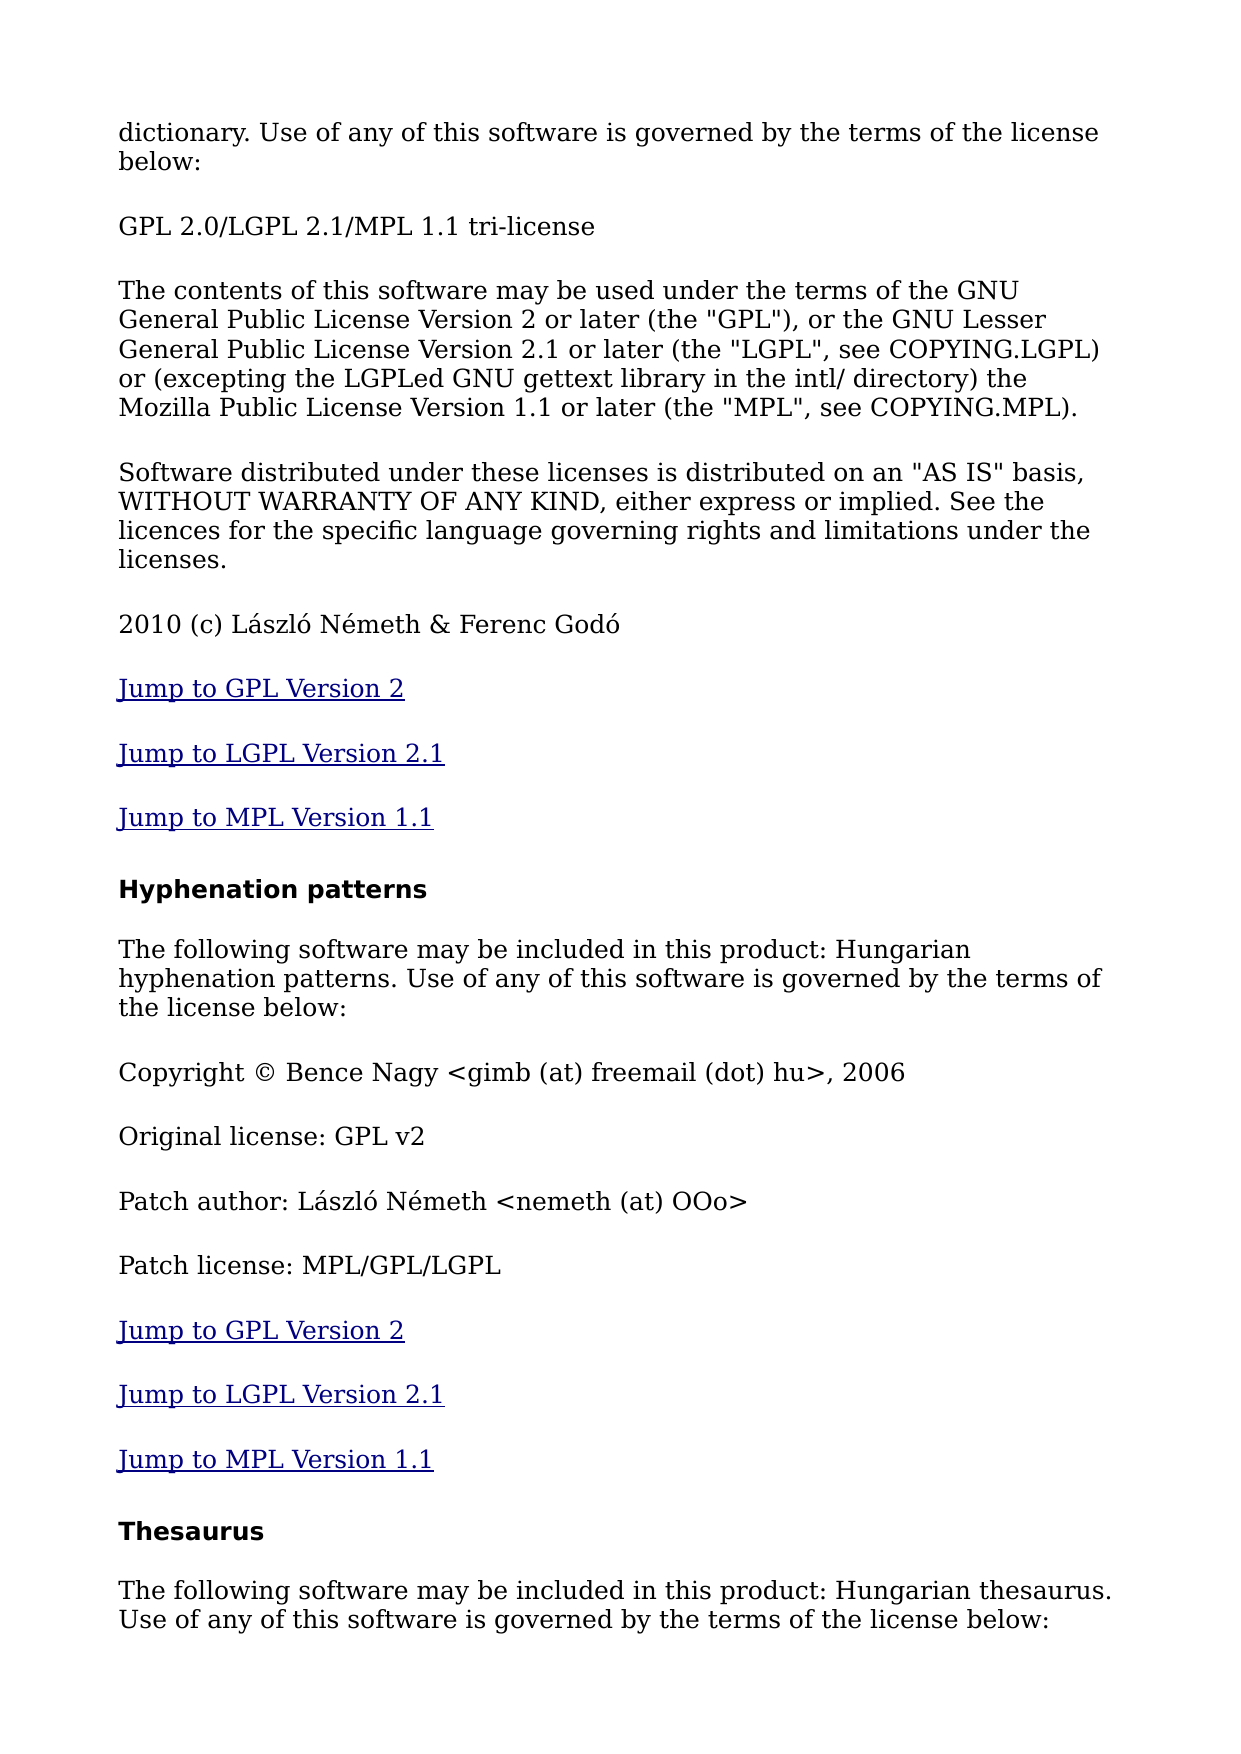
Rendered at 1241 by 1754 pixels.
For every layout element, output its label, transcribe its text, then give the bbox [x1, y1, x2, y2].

subtitle Hyphenation patterns [118, 875, 1122, 904]
text Jump to LGPL Version 2.1 [118, 739, 1122, 768]
text The following software may be included in this product: Hungarian hyphenation patterns. Use of any of this software is governed by the terms of the license below: [118, 935, 1122, 1022]
text GPL 2.0/LGPL 2.1/MPL 1.1 tri-license [118, 212, 1122, 241]
text Copyright © Bence Nagy <gimb (at) freemail (dot) hu>, 2006 [118, 1058, 1122, 1087]
text Jump to LGPL Version 2.1 [118, 1381, 1122, 1410]
text Jump to MPL Version 1.1 [118, 1445, 1122, 1474]
text Jump to MPL Version 1.1 [118, 803, 1122, 833]
text dictionary. Use of any of this software is governed by the terms of the license below: [118, 118, 1122, 176]
text Original license: GPL v2 [118, 1122, 1122, 1151]
text 2010 (c) László Németh & Ferenc Godó [118, 610, 1122, 639]
text Patch author: László Németh <nemeth (at) OOo> [118, 1187, 1122, 1216]
subtitle Thesaurus [118, 1517, 1122, 1546]
text Patch license: MPL/GPL/LGPL [118, 1251, 1122, 1281]
text Jump to GPL Version 2 [118, 1316, 1122, 1345]
text Jump to GPL Version 2 [118, 674, 1122, 703]
text The contents of this software may be used under the terms of the GNU General Public License Version 2 or later (the "GPL"), or the GNU Lesser General Public License Version 2.1 or later (the "LGPL", see COPYING.LGPL) or (excepting the LGPLed GNU gettext library in the intl/ directory) the Mozilla Public License Version 1.1 or later (the "MPL", see COPYING.MPL). [118, 276, 1122, 422]
text Software distributed under these licenses is distributed on an "AS IS" basis, WITHOUT WARRANTY OF ANY KIND, either express or implied. See the licences for the specific language governing rights and limitations under the licenses. [118, 458, 1122, 574]
text The following software may be included in this product: Hungarian thesaurus. Use of any of this software is governed by the terms of the license below: [118, 1576, 1122, 1635]
